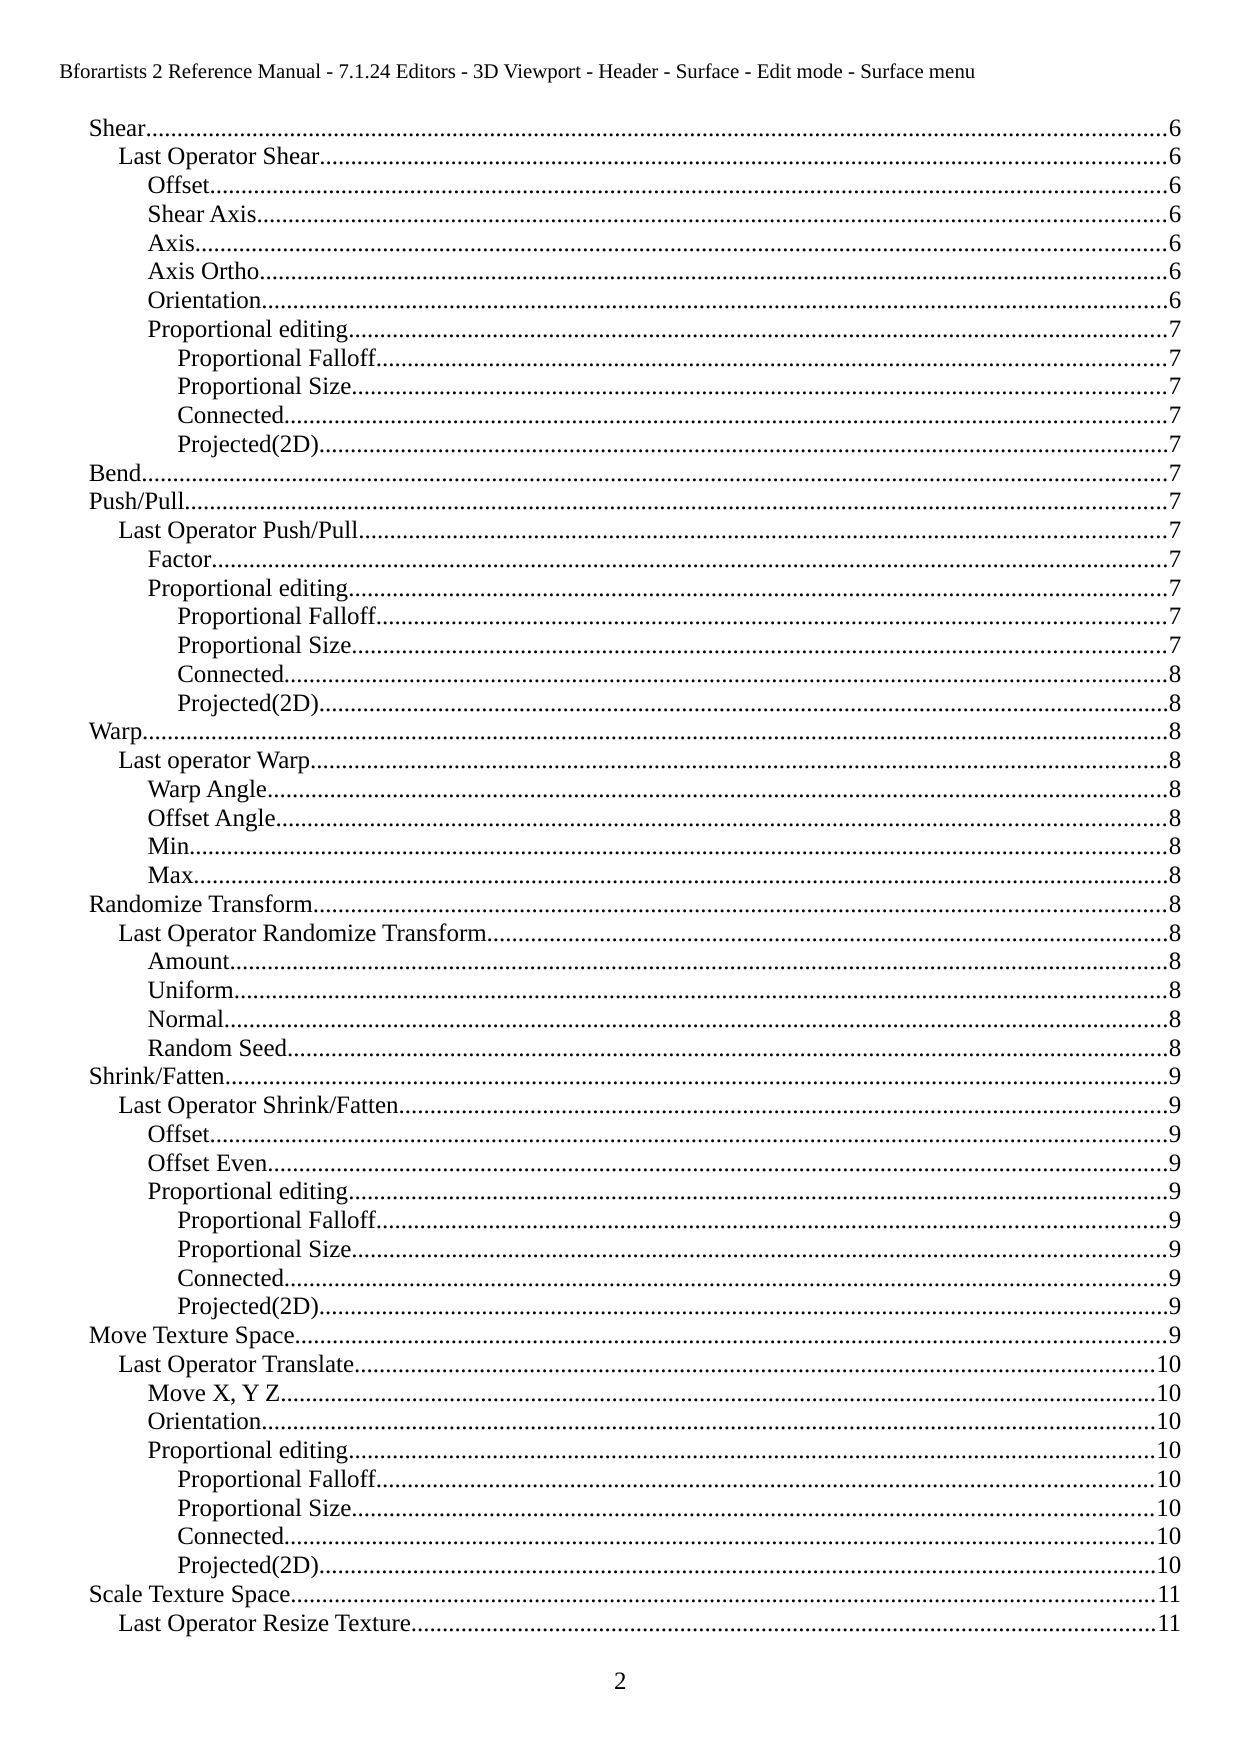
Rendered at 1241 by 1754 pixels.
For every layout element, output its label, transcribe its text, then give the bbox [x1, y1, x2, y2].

text Projected(2D) 9 [177, 1291, 1181, 1320]
text Last operator Warp 8 [118, 745, 1181, 774]
text Shear 6 [88, 113, 1181, 141]
text Last Operator Resize Texture 11 [118, 1608, 1181, 1636]
text Orientation 6 [147, 285, 1181, 314]
text Amount 8 [147, 946, 1181, 975]
text Random Seed 8 [147, 1033, 1181, 1061]
text Last Operator Shrink/Fatten 9 [118, 1090, 1181, 1119]
text Axis 6 [147, 228, 1181, 256]
text Proportional editing 7 [147, 573, 1181, 601]
text Offset Angle 8 [147, 803, 1181, 831]
text Offset Even 9 [147, 1148, 1181, 1176]
text Proportional Size 7 [177, 630, 1181, 659]
text Factor 7 [147, 544, 1181, 573]
text Proportional editing 7 [147, 314, 1181, 343]
text Scale Texture Space 11 [88, 1579, 1181, 1608]
text Axis Ortho 6 [147, 256, 1181, 285]
text Proportional Falloff 10 [177, 1464, 1181, 1493]
text Last Operator Randomize Transform 8 [118, 918, 1181, 946]
text Proportional Falloff 9 [177, 1205, 1181, 1234]
text Min 8 [147, 831, 1181, 860]
text Proportional Size 9 [177, 1234, 1181, 1263]
text Proportional Falloff 7 [177, 601, 1181, 630]
text Randomize Transform 8 [88, 889, 1181, 918]
text Bend 7 [88, 458, 1181, 486]
text Projected(2D) 8 [177, 688, 1181, 716]
text Last Operator Shear 6 [118, 141, 1181, 170]
text Last Operator Push/Pull 7 [118, 515, 1181, 544]
text Connected 9 [177, 1263, 1181, 1291]
text Push/Pull 7 [88, 486, 1181, 515]
text Projected(2D) 10 [177, 1550, 1181, 1579]
text Move X, Y Z 10 [147, 1378, 1181, 1406]
text Connected 10 [177, 1521, 1181, 1550]
text Last Operator Translate 10 [118, 1349, 1181, 1378]
text Connected 7 [177, 400, 1181, 429]
text Proportional Falloff 7 [177, 343, 1181, 371]
text Offset 6 [147, 170, 1181, 199]
text Orientation 10 [147, 1406, 1181, 1435]
text Offset 9 [147, 1119, 1181, 1148]
text Uniform 8 [147, 975, 1181, 1004]
text Shrink/Fatten 9 [88, 1061, 1181, 1090]
text Max 8 [147, 860, 1181, 889]
text Projected(2D) 7 [177, 429, 1181, 458]
text Proportional editing 10 [147, 1435, 1181, 1464]
text Warp 8 [88, 716, 1181, 745]
text Connected 8 [177, 659, 1181, 688]
text Proportional editing 9 [147, 1176, 1181, 1205]
text Shear Axis 6 [147, 199, 1181, 228]
text Proportional Size 10 [177, 1493, 1181, 1521]
text Move Texture Space 9 [88, 1320, 1181, 1349]
text Proportional Size 7 [177, 371, 1181, 400]
text Warp Angle 8 [147, 774, 1181, 803]
text Normal 8 [147, 1004, 1181, 1033]
